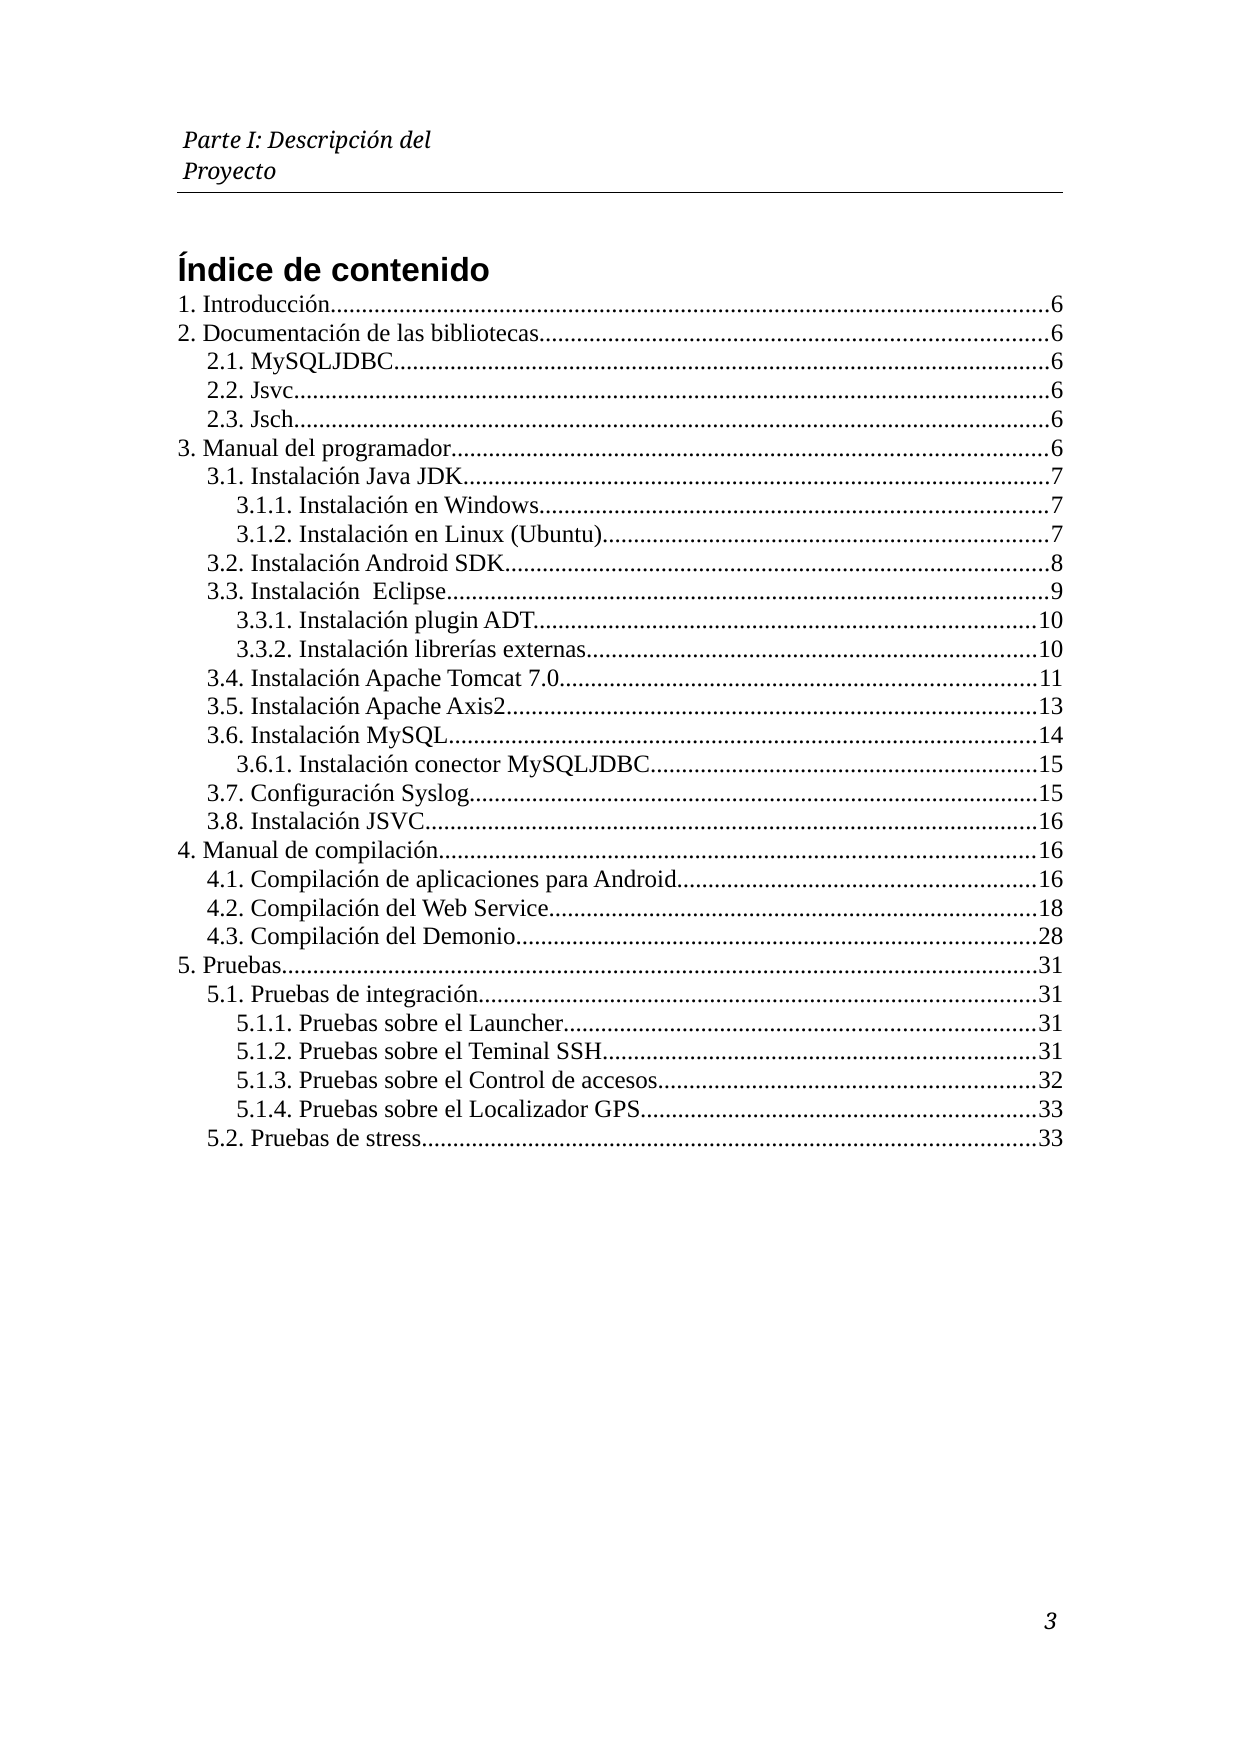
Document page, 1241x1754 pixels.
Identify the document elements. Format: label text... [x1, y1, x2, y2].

text 5.1.1. Pruebas sobre el Launcher 31 [236, 1008, 1063, 1036]
text 4.3. Compilación del Demonio 28 [207, 921, 1063, 950]
text 3.2. Instalación Android SDK 8 [207, 548, 1063, 576]
text 4.2. Compilación del Web Service 18 [207, 893, 1063, 921]
text 5.1.3. Pruebas sobre el Control de accesos 32 [236, 1065, 1063, 1094]
text 3.7. Configuración Syslog 15 [207, 778, 1063, 806]
text 3. Manual del programador 6 [177, 433, 1063, 461]
text 5.1.2. Pruebas sobre el Teminal SSH 31 [236, 1036, 1063, 1065]
text 3.8. Instalación JSVC 16 [207, 806, 1063, 835]
text 4.1. Compilación de aplicaciones para Android 16 [207, 864, 1063, 893]
text 3.3.2. Instalación librerías externas 10 [236, 634, 1063, 663]
text 2.2. Jsvc 6 [207, 375, 1063, 404]
text 1. Introducción 6 [177, 289, 1063, 318]
text 5.2. Pruebas de stress 33 [207, 1123, 1063, 1151]
text 4. Manual de compilación 16 [177, 835, 1063, 864]
text 5.1.4. Pruebas sobre el Localizador GPS 33 [236, 1094, 1063, 1123]
text 3.6.1. Instalación conector MySQLJDBC 15 [236, 749, 1063, 778]
text 3.1. Instalación Java JDK 7 [207, 461, 1063, 490]
subtitle Índice de contenido [177, 250, 1063, 289]
text 3.3. Instalación Eclipse 9 [207, 576, 1063, 605]
text 3.6. Instalación MySQL 14 [207, 720, 1063, 749]
text 5. Pruebas 31 [177, 950, 1063, 979]
text 3.3.1. Instalación plugin ADT. 10 [236, 605, 1063, 634]
text 3.1.1. Instalación en Windows 7 [236, 490, 1063, 519]
text 2. Documentación de las bibliotecas 6 [177, 318, 1063, 346]
text 2.3. Jsch 6 [207, 404, 1063, 433]
text 2.1. MySQLJDBC 6 [207, 346, 1063, 375]
text 3.5. Instalación Apache Axis2 13 [207, 691, 1063, 720]
text 5.1. Pruebas de integración 31 [207, 979, 1063, 1008]
text 3.1.2. Instalación en Linux (Ubuntu) 7 [236, 519, 1063, 548]
text 3.4. Instalación Apache Tomcat 7.0 11 [207, 663, 1063, 691]
